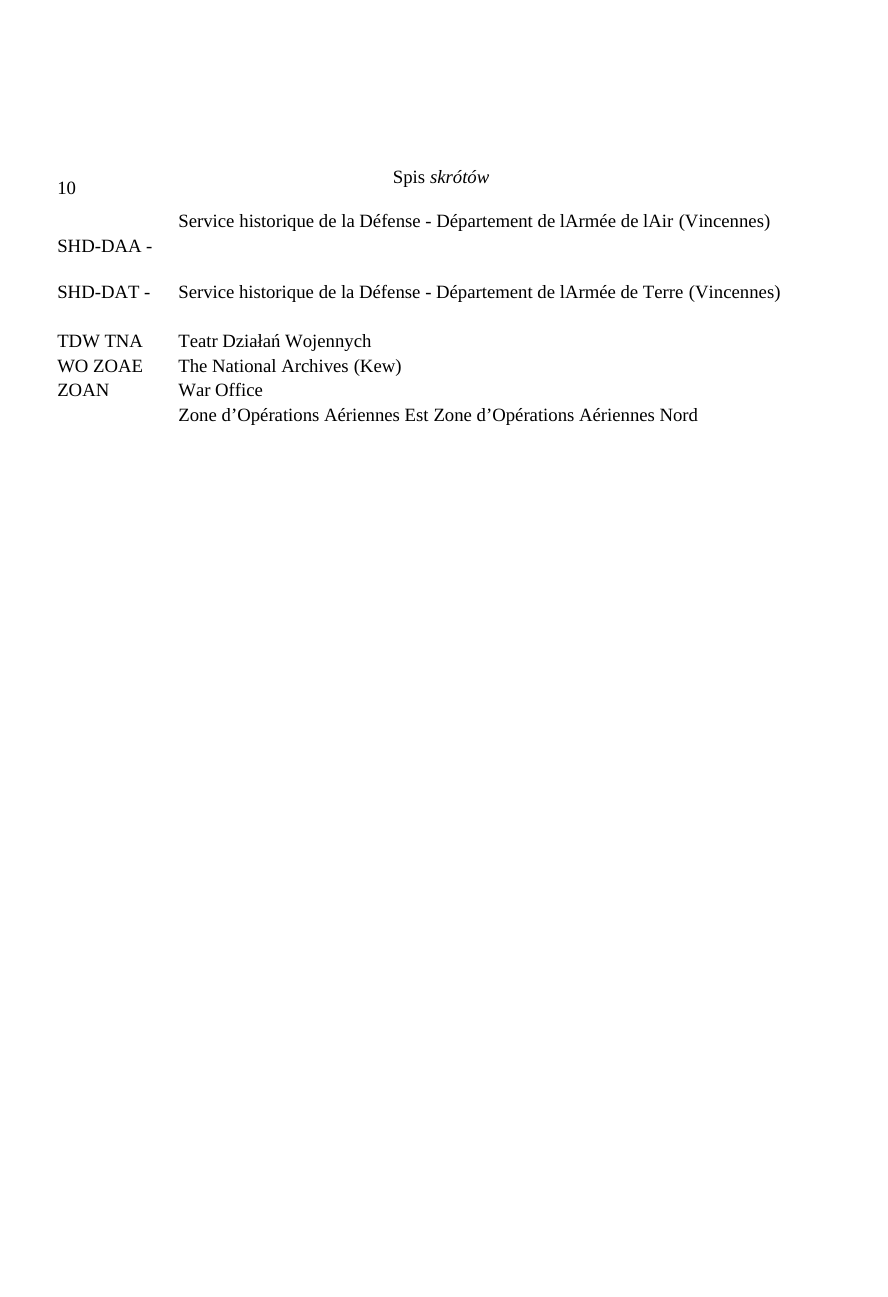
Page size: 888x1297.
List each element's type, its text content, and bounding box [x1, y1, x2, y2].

table_header Spis skrótów [178, 166, 831, 210]
table_cell SHD-DAT - [57, 281, 178, 330]
table_cell Service historique de la Défense - Département de lArmée de Terre (Vin­cennes) [178, 281, 831, 330]
table_cell Service historique de la Défense - Département de lArmée de lAir (Vin­cennes) [178, 210, 831, 281]
table_cell SHD-DAA - [57, 210, 178, 281]
table_header 10 [57, 166, 178, 210]
table_cell TDW TNA WO ZOAE ZOAN [57, 330, 178, 456]
table_cell Teatr Działań Wojennych The National Archives (Kew) War Office Zone d’Opérations Aériennes Est Zone d’Opérations Aériennes Nord [178, 330, 831, 456]
